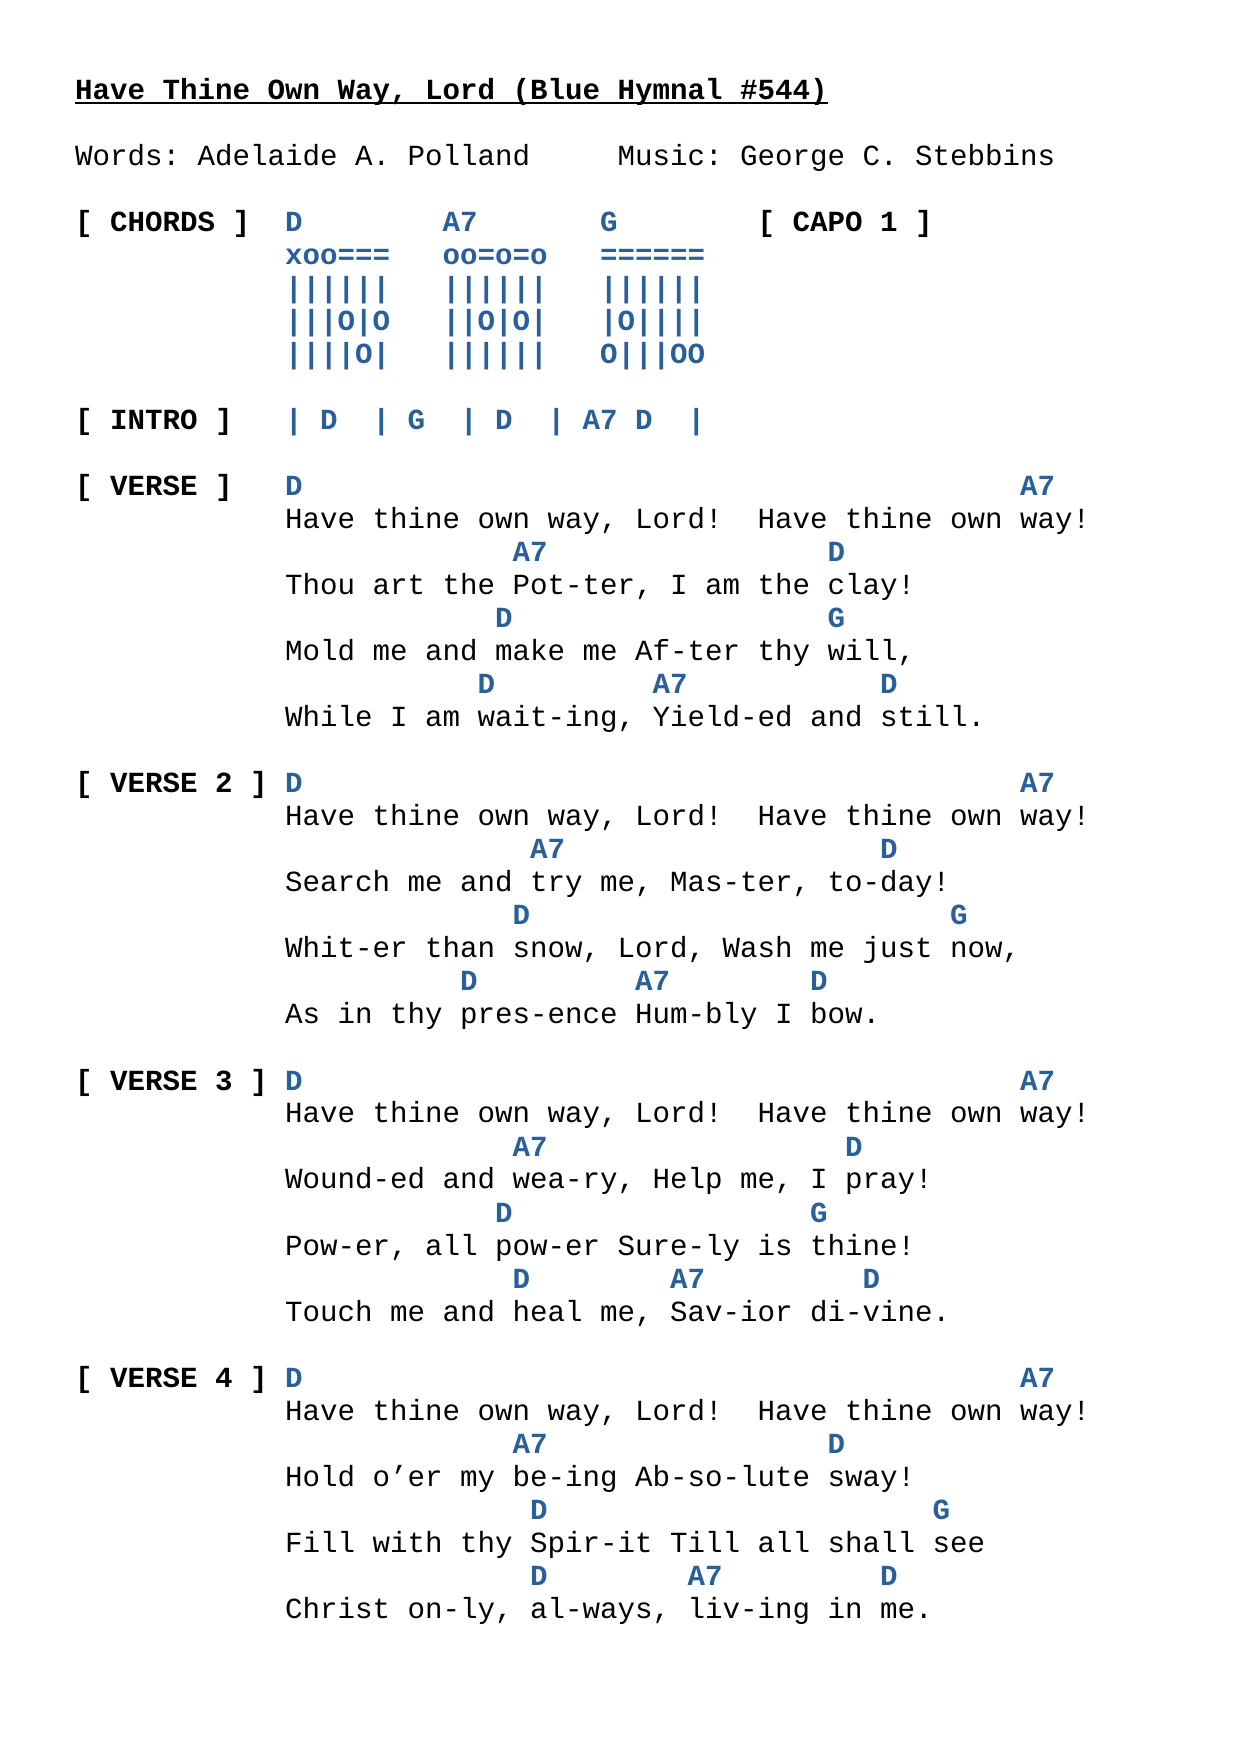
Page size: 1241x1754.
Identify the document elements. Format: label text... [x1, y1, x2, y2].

text D G [75, 603, 1166, 636]
text Have thine own way, Lord! Have thine own way! [75, 1099, 1166, 1132]
text ||||O| |||||| O|||OO [75, 339, 1166, 372]
text A7 D [75, 834, 1166, 867]
text D A7 D [75, 669, 1166, 702]
text D G [75, 1198, 1166, 1231]
text D G [75, 901, 1166, 933]
text As in thy pres-ence Hum-bly I bow. [75, 999, 1166, 1033]
text Whit-er than snow, Lord, Wash me just now, [75, 933, 1166, 967]
text Thou art the Pot-ter, I am the clay! [75, 570, 1166, 603]
text Have thine own way, Lord! Have thine own way! [75, 504, 1166, 537]
text While I am wait-ing, Yield-ed and still. [75, 702, 1166, 735]
text Have thine own way, Lord! Have thine own way! [75, 801, 1166, 834]
text Fill with thy Spir-it Till all shall see [75, 1528, 1166, 1561]
text D A7 D [75, 1264, 1166, 1297]
text Have Thine Own Way, Lord (Blue Hymnal #544) [75, 75, 1166, 108]
text A7 D [75, 1132, 1166, 1165]
text Pow-er, all pow-er Sure-ly is thine! [75, 1231, 1166, 1264]
text Touch me and heal me, Sav-ior di-vine. [75, 1297, 1166, 1330]
text [ INTRO ] | D | G | D | A7 D | [75, 405, 1166, 438]
text Have thine own way, Lord! Have thine own way! [75, 1396, 1166, 1429]
text A7 D [75, 1429, 1166, 1462]
text |||||| |||||| |||||| [75, 273, 1166, 306]
text [ VERSE ] D A7 [75, 471, 1166, 504]
text Words: Adelaide A. Polland Music: George C. Stebbins [75, 141, 1166, 174]
text [ VERSE 3 ] D A7 [75, 1066, 1166, 1099]
text Christ on-ly, al-ways, liv-ing in me. [75, 1594, 1166, 1627]
text xoo=== oo=o=o ====== [75, 240, 1166, 273]
text Search me and try me, Mas-ter, to-day! [75, 867, 1166, 901]
text D A7 D [75, 967, 1166, 999]
text |||O|O ||O|O| |O|||| [75, 306, 1166, 339]
text A7 D [75, 537, 1166, 570]
text Mold me and make me Af-ter thy will, [75, 636, 1166, 669]
text Wound-ed and wea-ry, Help me, I pray! [75, 1165, 1166, 1198]
text Hold o’er my be-ing Ab-so-lute sway! [75, 1462, 1166, 1495]
text [ VERSE 4 ] D A7 [75, 1363, 1166, 1396]
text D G [75, 1495, 1166, 1528]
text [ CHORDS ] D A7 G [ CAPO 1 ] [75, 207, 1166, 240]
text D A7 D [75, 1561, 1166, 1594]
text [ VERSE 2 ] D A7 [75, 768, 1166, 801]
